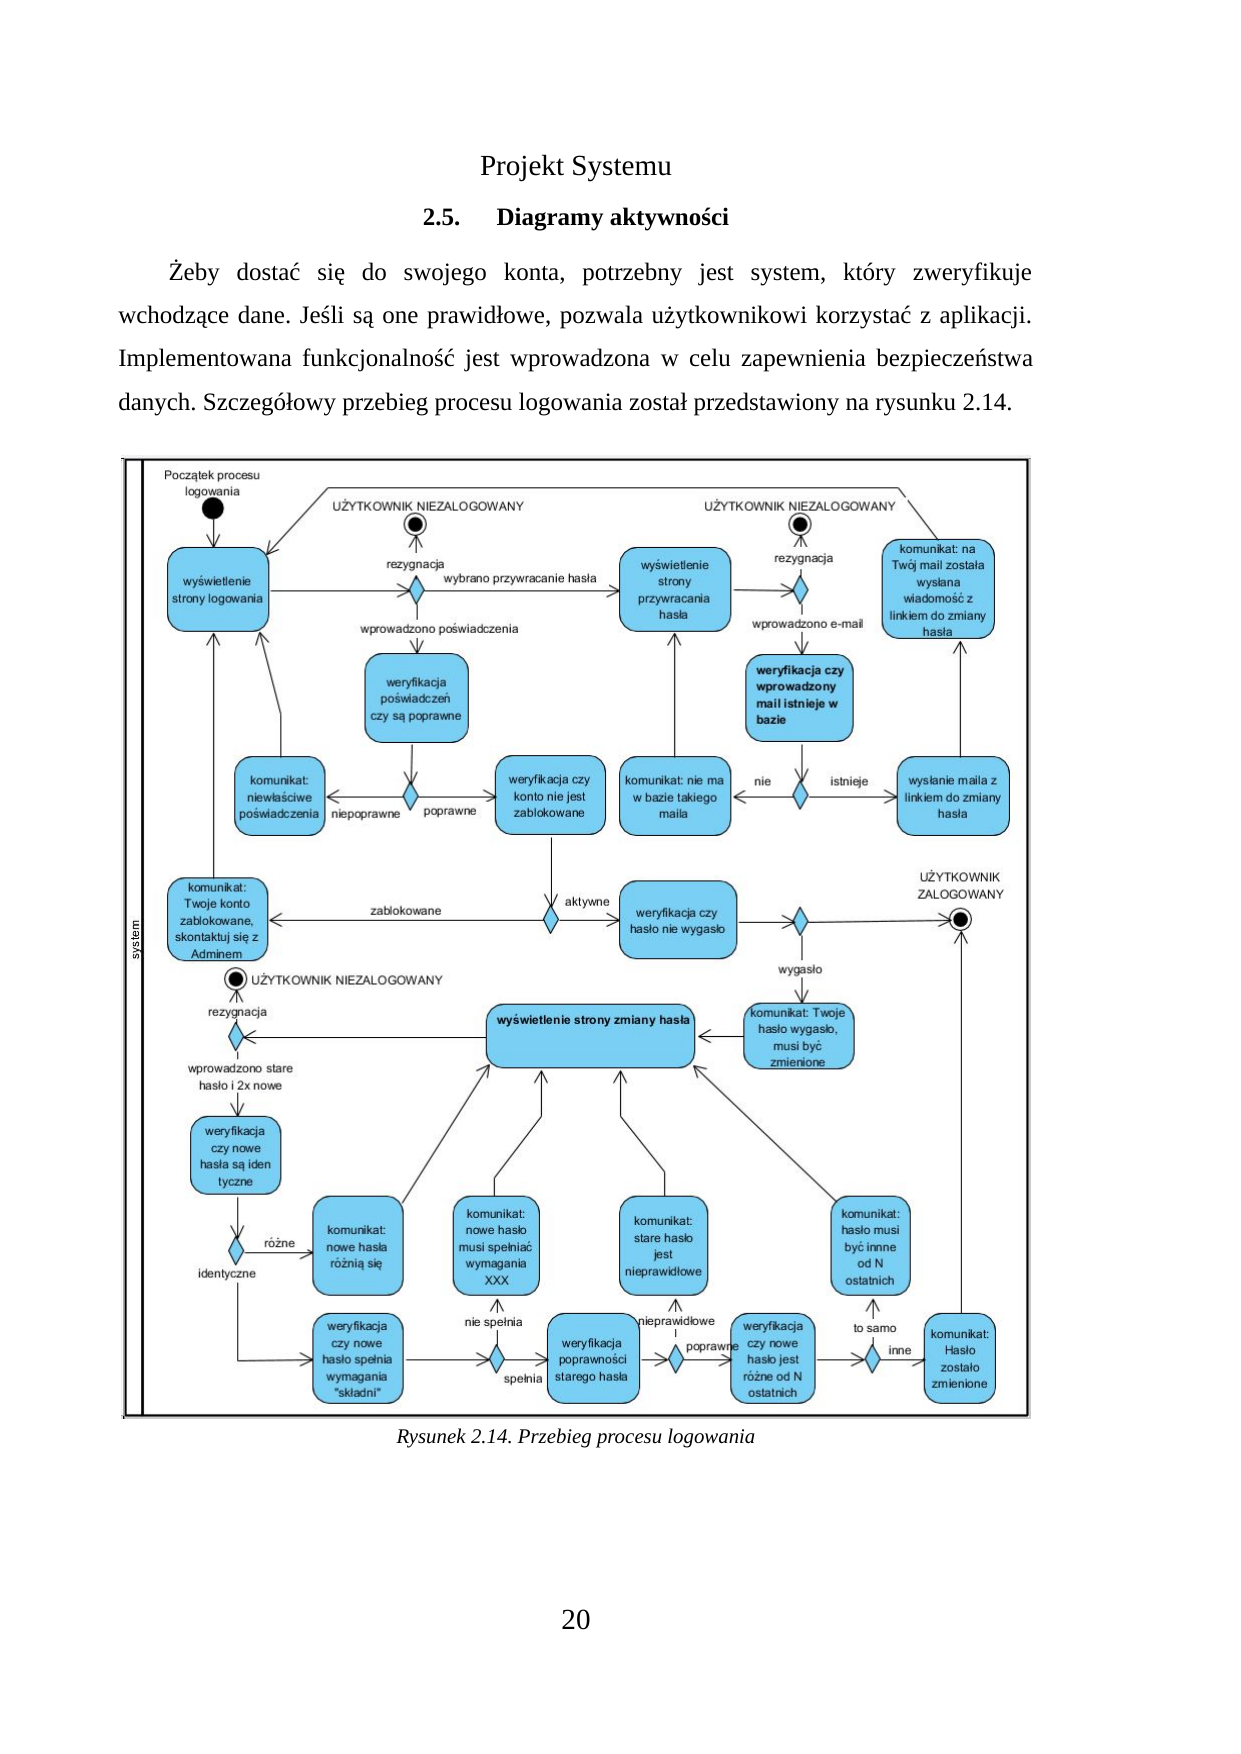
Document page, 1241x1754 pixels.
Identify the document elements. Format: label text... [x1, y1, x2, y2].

picture [122, 456, 1030, 1417]
text Żeby dostać się do swojego konta, potrzebny jest system, który zweryfikuje wchodzące dane. Jeśli są one prawidłowe, pozwala użytkownikowi korzystać z aplikacji. Implementowana funkcjonalność jest wprowadzona w celu zapewnienia bezpieczeństwa danych. Szczegółowy przebieg procesu logowania został przedstawiony na rysunku 2.14. [118, 257, 1033, 415]
subtitle Diagramy aktywności [118, 202, 1033, 231]
text Rysunek 2.14. Przebieg procesu logowania [120, 1417, 1032, 1448]
